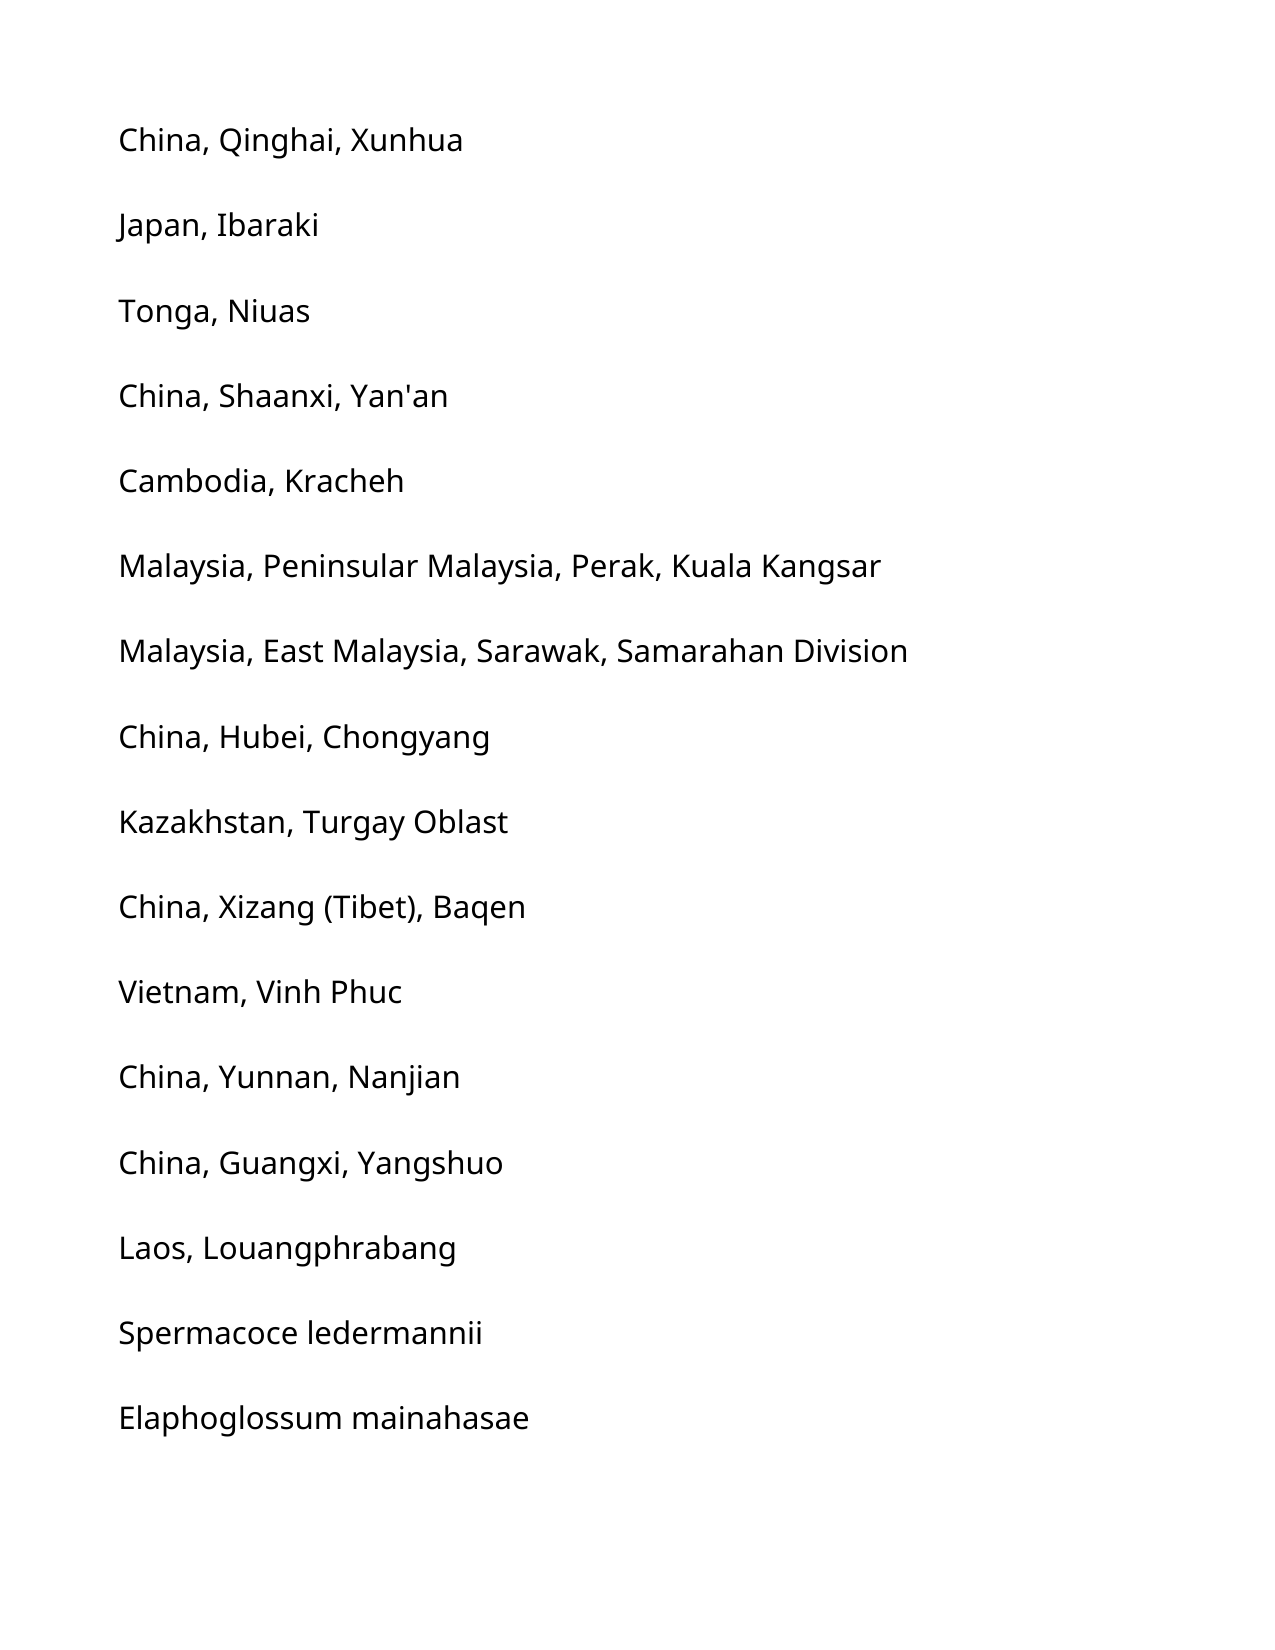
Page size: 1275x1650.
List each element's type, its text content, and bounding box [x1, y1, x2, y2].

text Japan, Ibaraki [118, 203, 1157, 288]
text Malaysia, Peninsular Malaysia, Perak, Kuala Kangsar [118, 544, 1157, 629]
text Spermacoce ledermannii [118, 1311, 1157, 1396]
text Malaysia, East Malaysia, Sarawak, Samarahan Division [118, 629, 1157, 714]
text China, Shaanxi, Yan'an [118, 374, 1157, 459]
text Kazakhstan, Turgay Oblast [118, 800, 1157, 885]
text China, Qinghai, Xunhua [118, 118, 1157, 203]
text Laos, Louangphrabang [118, 1226, 1157, 1311]
text Vietnam, Vinh Phuc [118, 970, 1157, 1055]
text China, Xizang (Tibet), Baqen [118, 885, 1157, 970]
text China, Guangxi, Yangshuo [118, 1141, 1157, 1226]
text China, Hubei, Chongyang [118, 714, 1157, 800]
text Cambodia, Kracheh [118, 459, 1157, 544]
text China, Yunnan, Nanjian [118, 1055, 1157, 1141]
text Elaphoglossum mainahasae [118, 1396, 1157, 1481]
text Tonga, Niuas [118, 288, 1157, 374]
